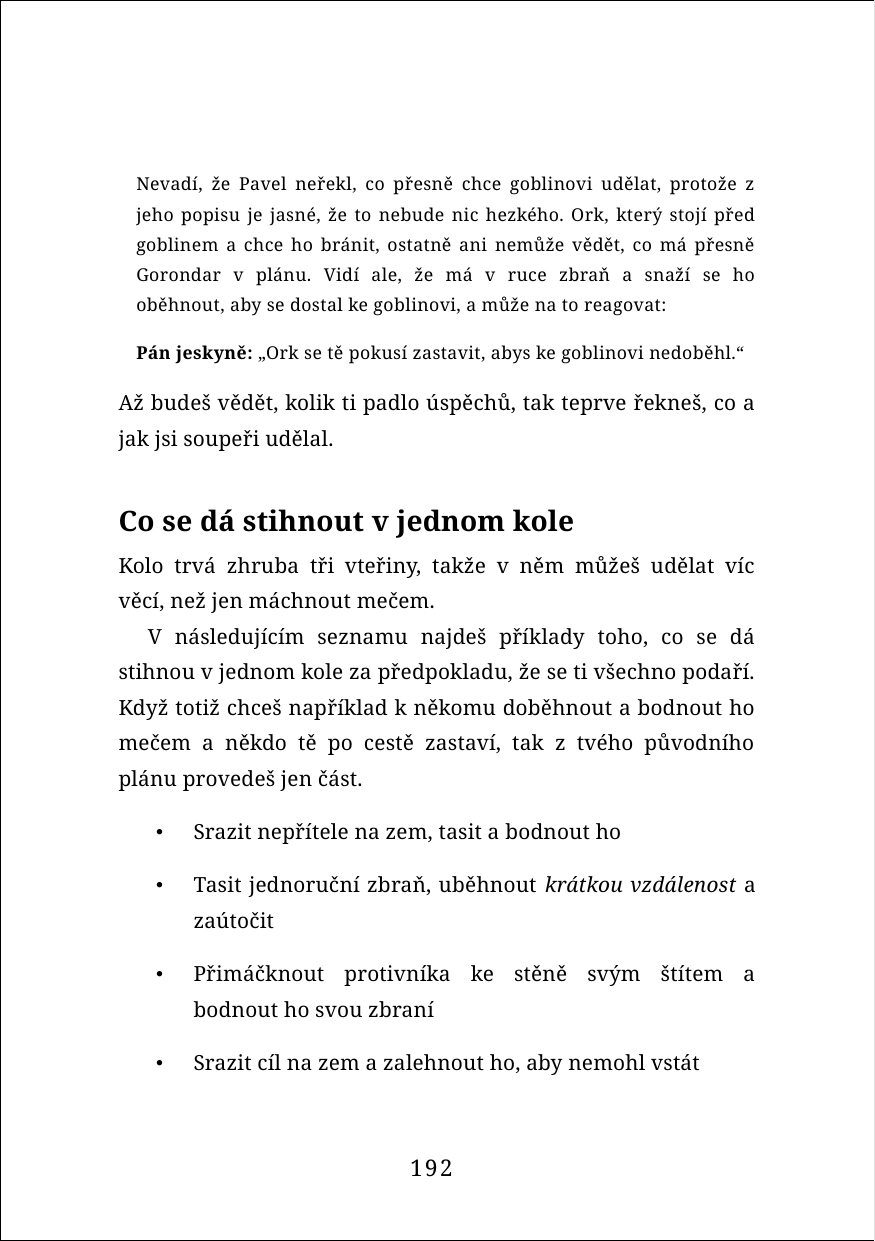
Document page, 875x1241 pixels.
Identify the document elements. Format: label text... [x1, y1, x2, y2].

text Až budeš vědět, kolik ti padlo úspěchů, tak teprve řekneš, co a jak jsi soupeři udělal. [118, 388, 756, 452]
list Srazit cíl na zem a zalehnout ho, aby nemohl vstát [156, 1048, 756, 1076]
list Srazit nepřítele na zem, tasit a bodnout ho [156, 817, 756, 846]
text Pán jeskyně: „Ork se tě pokusí zastavit, abys ke goblinovi nedoběhl.“ [136, 341, 756, 365]
list Tasit jednoruční zbraň, uběhnout krátkou vzdálenost a zaútočit [156, 871, 756, 934]
text Nevadí, že Pavel neřekl, co přesně chce goblinovi udělat, protože z jeho popisu je jasné, že to nebude nic hezkého. Ork, který stojí před goblinem a chce ho bránit, ostatně ani nemůže vědět, co má přesně Gorondar v plánu. Vidí ale, že má v ruce zbraň a snaží se ho oběhnout, aby se dostal ke goblinovi, a může na to reagovat: [136, 172, 756, 317]
subtitle Co se dá stihnout v jednom kole [118, 501, 756, 539]
text Kolo trvá zhruba tři vteřiny, takže v něm můžeš udělat víc věcí, než jen máchnout mečem. V následujícím seznamu najdeš příklady toho, co se dá stihnou v jednom kole za předpokladu, že se ti všechno podaří. Když totiž chceš například k někomu doběhnout a bodnout ho mečem a někdo tě po cestě zastaví, tak z tvého původního plánu provedeš jen část. [118, 551, 756, 792]
list Přimáčknout protivníka ke stěně svým štítem a bodnout ho svou zbraní [156, 959, 756, 1023]
